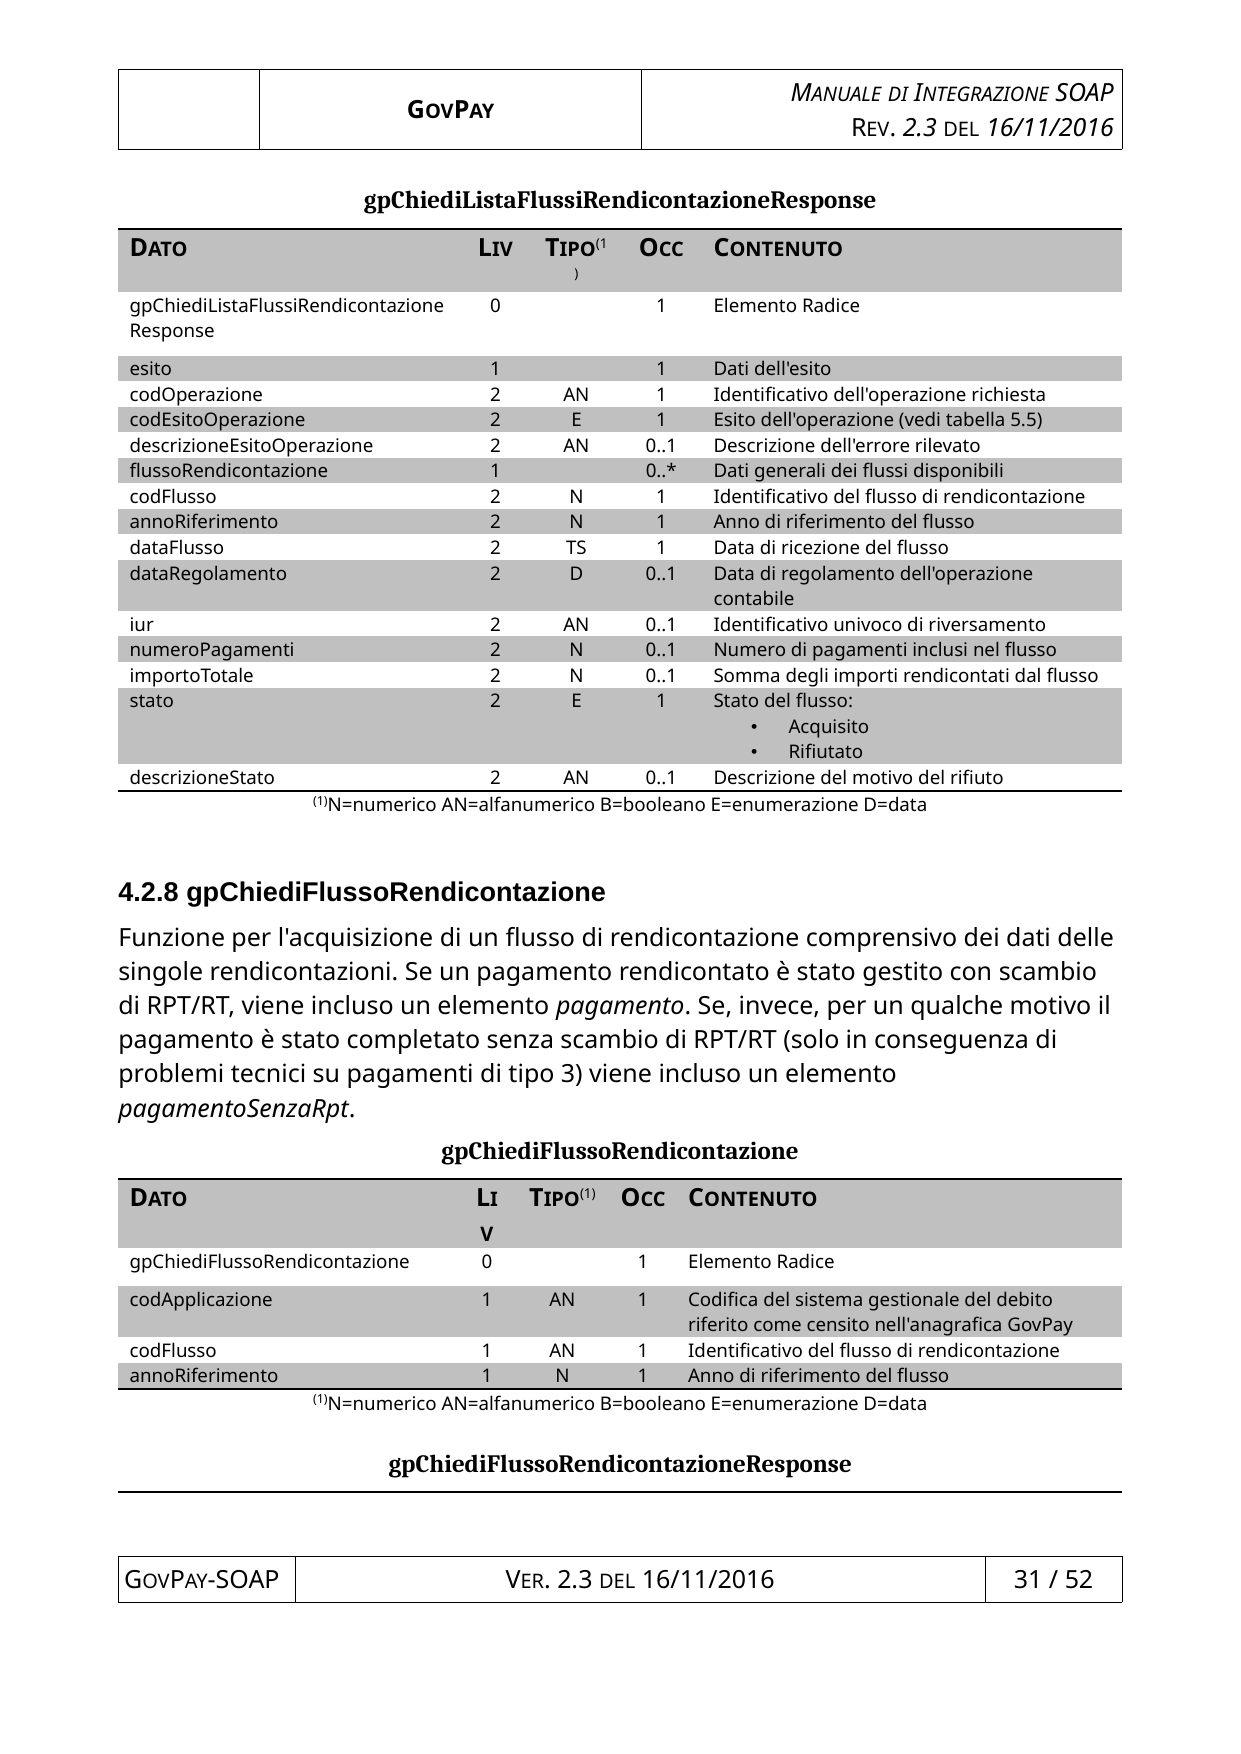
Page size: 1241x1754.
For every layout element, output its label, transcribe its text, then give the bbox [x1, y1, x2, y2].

table_cell Occ [609, 1180, 677, 1248]
table_cell 1 [609, 1363, 677, 1388]
table_cell codFlusso [118, 483, 458, 509]
table_cell Identificativo univoco di riversamento [702, 611, 1122, 636]
table_cell Esito dell'operazione (vedi tabella 5.5) [702, 407, 1122, 432]
table_cell [532, 356, 620, 381]
table_cell 0..1 [620, 611, 702, 636]
table_cell AN [532, 764, 620, 789]
text (1)N=numerico AN=alfanumerico B=booleano E=enumerazione D=data [118, 1390, 1122, 1416]
table_cell Dati dell'esito [702, 356, 1122, 381]
table_cell Dati generali dei flussi disponibili [702, 458, 1122, 483]
text Funzione per l'acquisizione di un flusso di rendicontazione comprensivo dei dati delle singole rendicontazioni. Se un pagamento rendicontato è stato gestito con scambio di RPT/RT, viene incluso un elemento pagamento. Se, invece, per un qualche motivo il pagamento è stato completato senza scambio di RPT/RT (solo in conseguenza di problemi tecnici su pagamenti di tipo 3) viene incluso un elemento pagamentoSenzaRpt. [118, 920, 1122, 1124]
table_cell 2 [458, 560, 532, 611]
table_cell descrizioneEsitoOperazione [118, 432, 458, 458]
table_cell 1 [458, 1286, 515, 1337]
table_cell Liv [458, 1180, 515, 1248]
table_cell Contenuto [677, 1180, 1122, 1248]
table_cell 0..1 [620, 662, 702, 687]
table_cell E [532, 407, 620, 432]
table_cell 1 [620, 688, 702, 764]
table_cell AN [532, 611, 620, 636]
table_cell Occ [620, 230, 702, 292]
table_cell dataRegolamento [118, 560, 458, 611]
table_cell codEsitoOperazione [118, 407, 458, 432]
table_cell Elemento Radice [677, 1248, 1122, 1286]
table_cell esito [118, 356, 458, 381]
table_header gpChiediFlussoRendicontazione [118, 1137, 1122, 1178]
table_cell 2 [458, 688, 532, 764]
table_cell 1 [620, 483, 702, 509]
text (1)N=numerico AN=alfanumerico B=booleano E=enumerazione D=data [118, 792, 1122, 817]
table_cell N [532, 509, 620, 534]
table_cell AN [532, 381, 620, 407]
table_cell descrizioneStato [118, 764, 458, 789]
table_cell D [532, 560, 620, 611]
table_cell Liv [458, 230, 532, 292]
table_cell N [532, 483, 620, 509]
table_cell 2 [458, 611, 532, 636]
table_cell TS [532, 534, 620, 560]
table_cell 2 [458, 381, 532, 407]
table_cell 2 [458, 662, 532, 687]
table_cell Anno di riferimento del flusso [702, 509, 1122, 534]
table_cell 2 [458, 509, 532, 534]
table_cell numeroPagamenti [118, 636, 458, 662]
table_cell annoRiferimento [118, 509, 458, 534]
subtitle gpChiediFlussoRendicontazione [118, 876, 1122, 907]
table_header gpChiediFlussoRendicontazioneResponse [118, 1450, 1122, 1491]
table_cell Identificativo dell'operazione richiesta [702, 381, 1122, 407]
table_cell 1 [620, 356, 702, 381]
table_cell 1 [458, 1363, 515, 1388]
table_cell Tipo(1) [532, 230, 620, 292]
table_cell Somma degli importi rendicontati dal flusso [702, 662, 1122, 687]
table_cell Numero di pagamenti inclusi nel flusso [702, 636, 1122, 662]
table_cell 1 [609, 1337, 677, 1363]
table_cell gpChiediFlussoRendicontazione [118, 1248, 458, 1286]
table_cell Identificativo del flusso di rendicontazione [677, 1337, 1122, 1363]
table_cell flussoRendicontazione [118, 458, 458, 483]
table_cell 1 [620, 381, 702, 407]
table_cell 1 [620, 509, 702, 534]
table_cell Codifica del sistema gestionale del debito riferito come censito nell'anagrafica GovPay [677, 1286, 1122, 1337]
table_cell 1 [620, 534, 702, 560]
table_cell Dato [118, 230, 458, 292]
table_cell 1 [458, 458, 532, 483]
table_cell 0..1 [620, 636, 702, 662]
table_cell 1 [458, 1337, 515, 1363]
table_cell Tipo(1) [515, 1180, 609, 1248]
table_cell Dato [118, 1180, 458, 1248]
table_cell iur [118, 611, 458, 636]
table_cell gpChiediListaFlussiRendicontazioneResponse [118, 292, 458, 356]
table_header gpChiediListaFlussiRendicontazioneResponse [118, 186, 1122, 227]
table_cell N [532, 662, 620, 687]
table_cell Elemento Radice [702, 292, 1122, 356]
table_cell Descrizione del motivo del rifiuto [702, 764, 1122, 789]
table_cell 1 [609, 1286, 677, 1337]
table_cell Contenuto [702, 230, 1122, 292]
table_cell 0..* [620, 458, 702, 483]
table_cell 2 [458, 534, 532, 560]
table_cell 1 [620, 407, 702, 432]
table_cell Data di ricezione del flusso [702, 534, 1122, 560]
table_cell 2 [458, 764, 532, 789]
table_cell AN [515, 1286, 609, 1337]
table_cell 0..1 [620, 764, 702, 789]
table_cell 0 [458, 1248, 515, 1286]
table_cell AN [532, 432, 620, 458]
table_cell Descrizione dell'errore rilevato [702, 432, 1122, 458]
table_cell 0 [458, 292, 532, 356]
table_cell [532, 292, 620, 356]
table_cell [515, 1248, 609, 1286]
table_cell Identificativo del flusso di rendicontazione [702, 483, 1122, 509]
table_cell dataFlusso [118, 534, 458, 560]
table_cell Stato del flusso: Acquisito Rifiutato [702, 688, 1122, 764]
table_cell codFlusso [118, 1337, 458, 1363]
table_cell Data di regolamento dell'operazione contabile [702, 560, 1122, 611]
table_cell 1 [620, 292, 702, 356]
table_cell 2 [458, 432, 532, 458]
table_cell 0..1 [620, 432, 702, 458]
table_cell 2 [458, 407, 532, 432]
table_cell codOperazione [118, 381, 458, 407]
table_cell 2 [458, 636, 532, 662]
table_cell [532, 458, 620, 483]
table_cell importoTotale [118, 662, 458, 687]
table_cell AN [515, 1337, 609, 1363]
table_cell 1 [458, 356, 532, 381]
table_cell 1 [609, 1248, 677, 1286]
table_cell N [515, 1363, 609, 1388]
table_cell stato [118, 688, 458, 764]
table_cell annoRiferimento [118, 1363, 458, 1388]
table_cell E [532, 688, 620, 764]
table_cell 0..1 [620, 560, 702, 611]
table_cell N [532, 636, 620, 662]
table_cell Anno di riferimento del flusso [677, 1363, 1122, 1388]
table_cell 2 [458, 483, 532, 509]
table_cell codApplicazione [118, 1286, 458, 1337]
